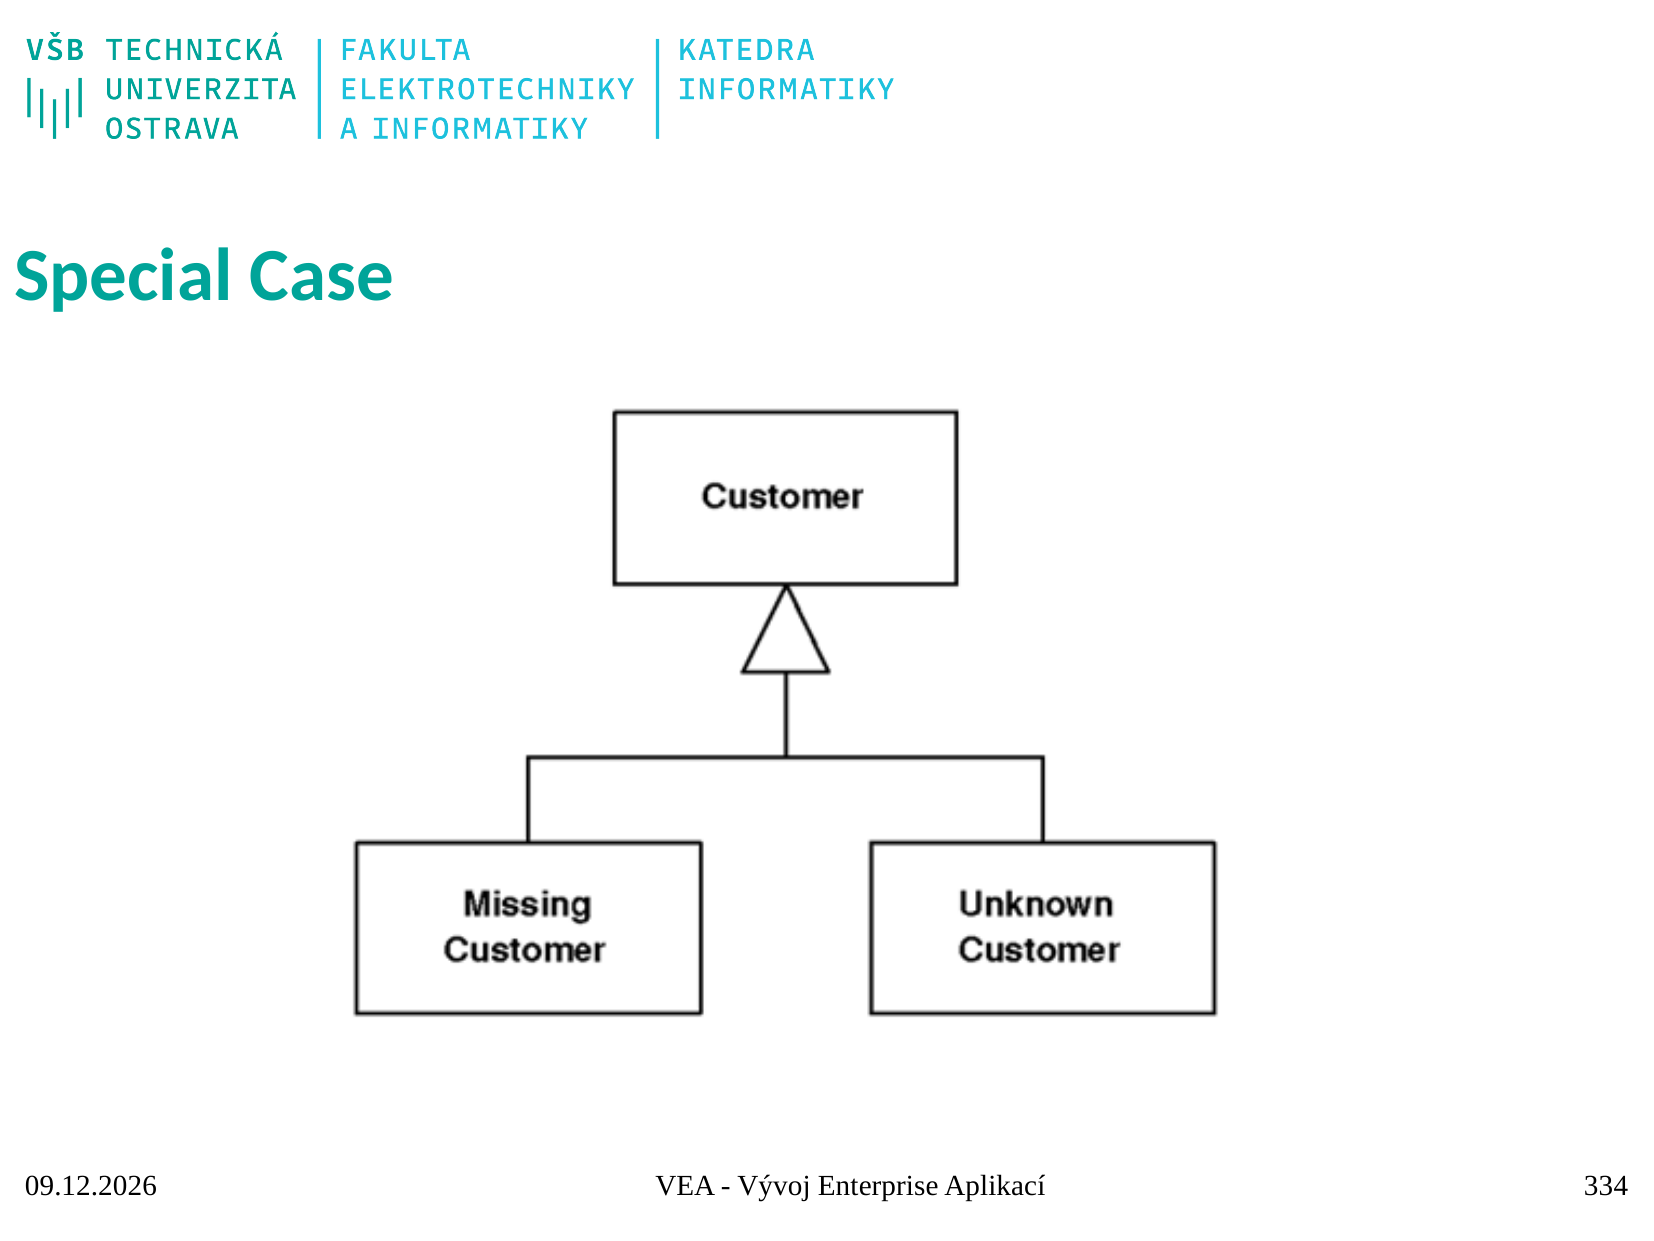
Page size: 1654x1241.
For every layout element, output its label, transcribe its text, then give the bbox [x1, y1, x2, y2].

picture [341, 401, 1229, 1028]
picture [26, 31, 894, 139]
title Special Case [14, 165, 1619, 319]
